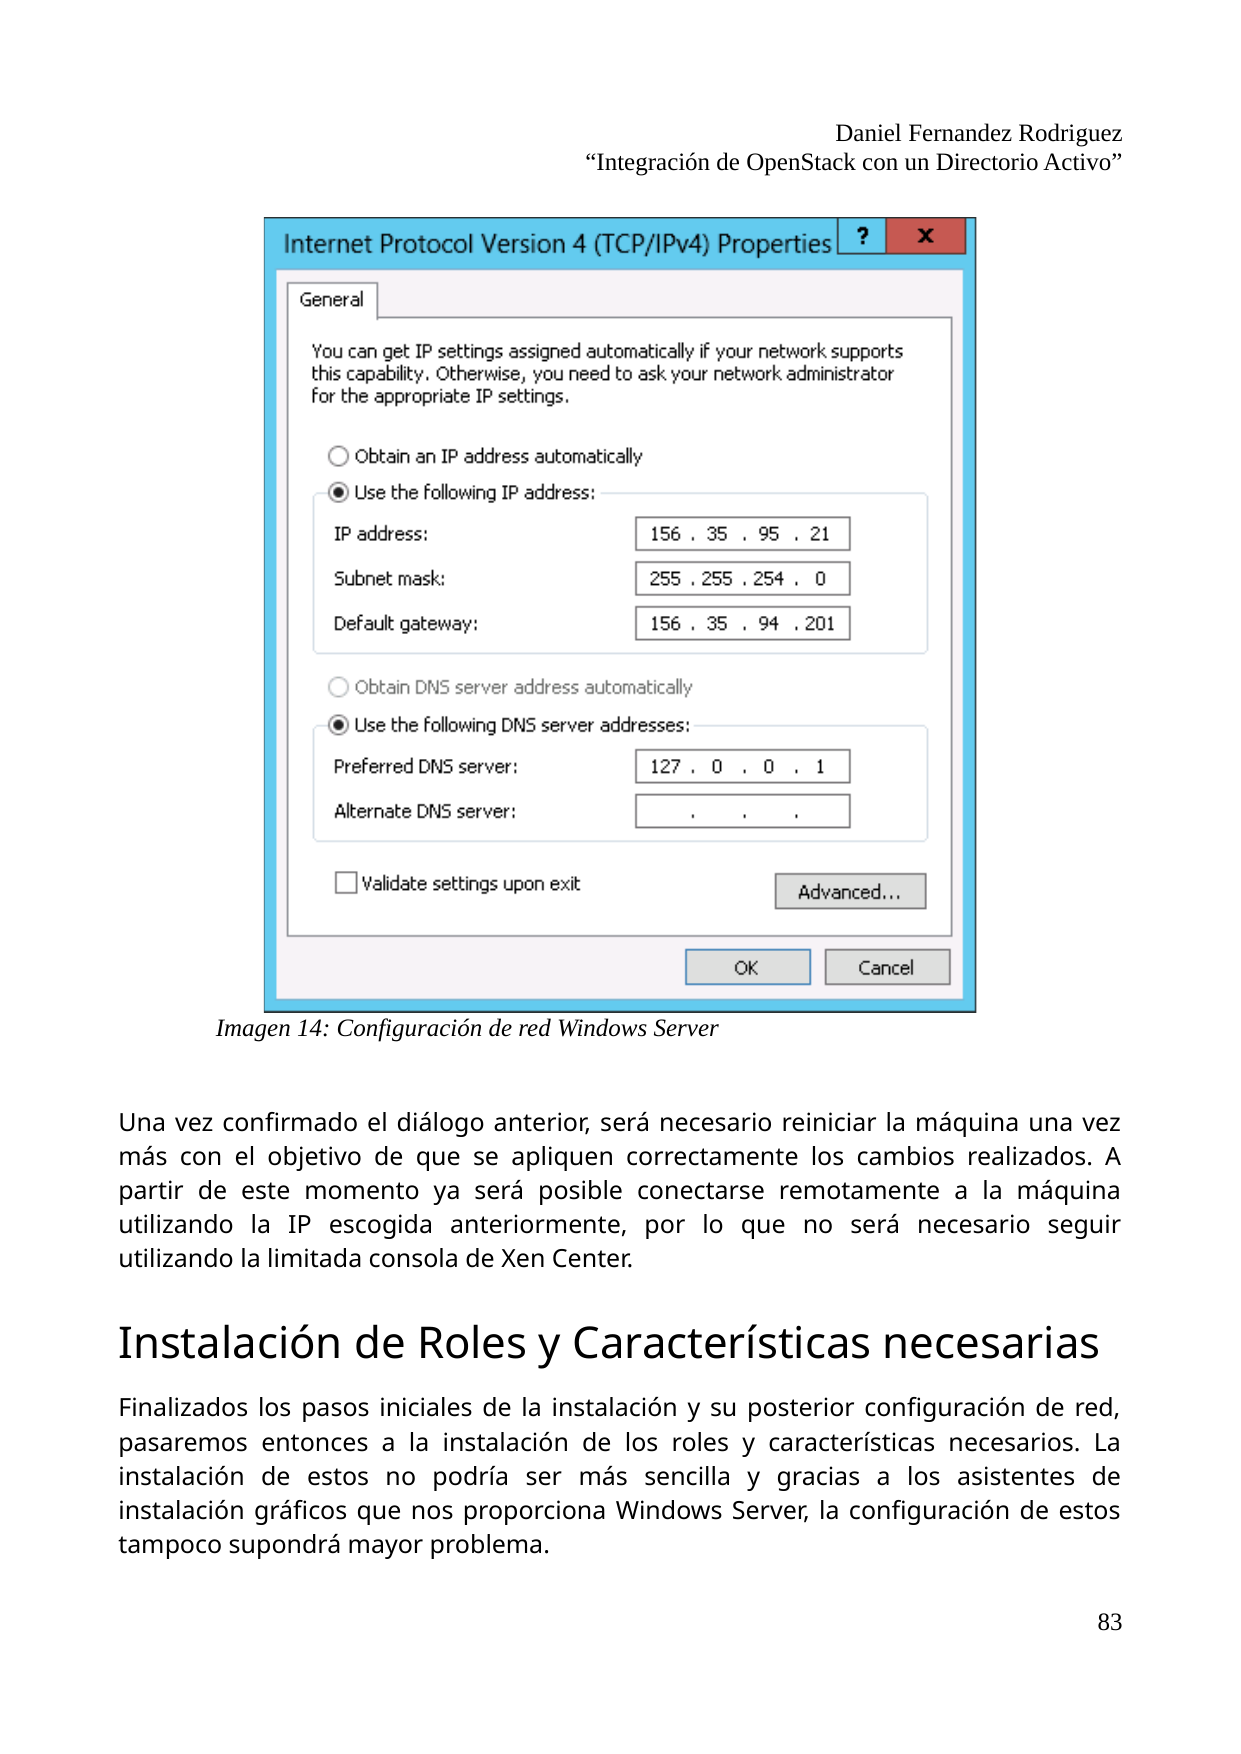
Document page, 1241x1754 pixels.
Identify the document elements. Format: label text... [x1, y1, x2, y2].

text Imagen 14: Configuración de red Windows Server [216, 1013, 1025, 1041]
subtitle Instalación de Roles y Características necesarias [118, 1312, 1122, 1372]
text Una vez confirmado el diálogo anterior, será necesario reiniciar la máquina una vez más con el objetivo de que se apliquen correctamente los cambios realizados. A partir de este momento ya será posible conectarse remotamente a la máquina utilizando la IP escogida anteriormente, por lo que no será necesario seguir utilizando la limitada consola de Xen Center. [118, 1105, 1122, 1275]
text Finalizados los pasos iniciales de la instalación y su posterior configuración de red, pasaremos entonces a la instalación de los roles y características necesarios. La instalación de estos no podría ser más sencilla y gracias a los asistentes de instalación gráficos que nos proporciona Windows Server, la configuración de estos tampoco supondrá mayor problema. [118, 1390, 1122, 1560]
picture [263, 217, 977, 1013]
